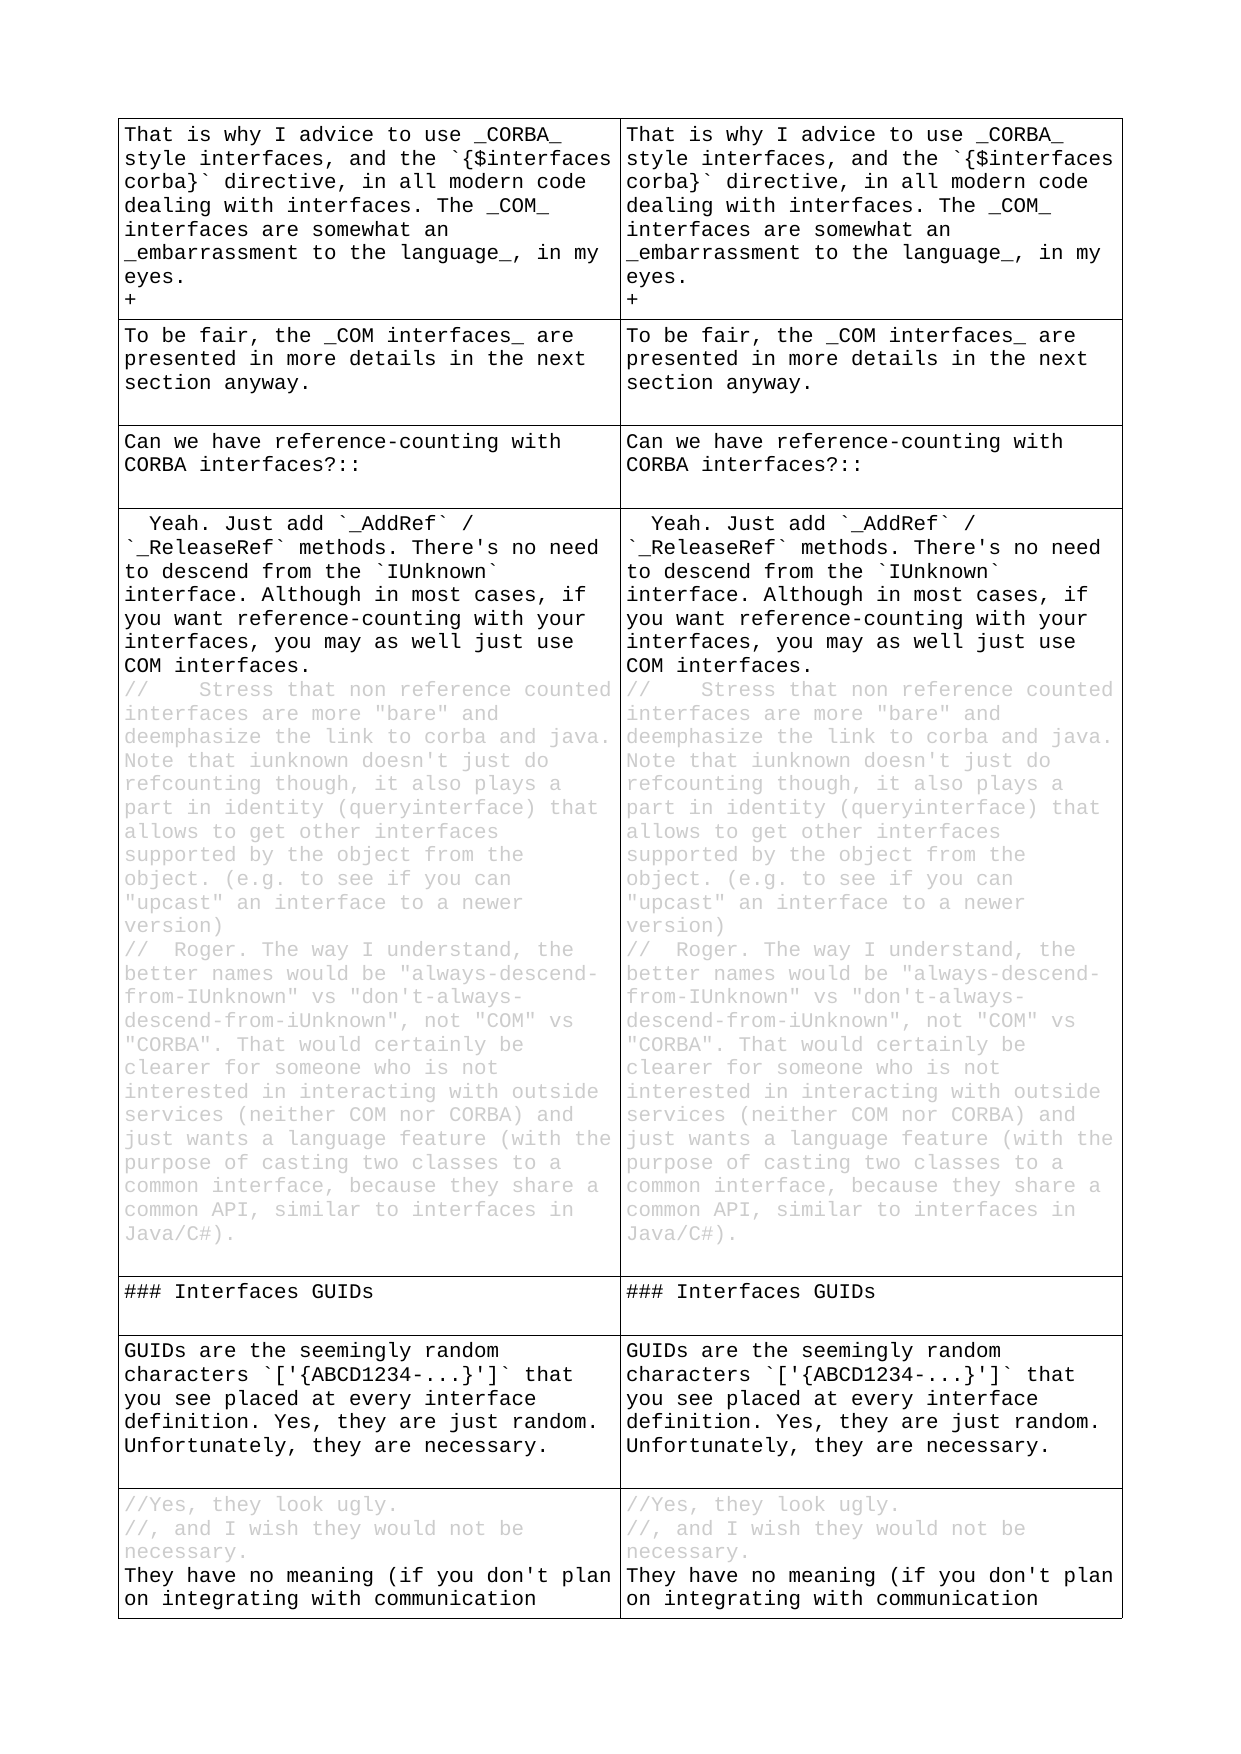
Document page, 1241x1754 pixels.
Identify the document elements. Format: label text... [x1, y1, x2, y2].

table_cell Yeah. Just add `_AddRef` / `_ReleaseRef` methods. There's no need to descend from the `IUnknown` interface. Although in most cases, if you want reference-counting with your interfaces, you may as well just use COM interfaces. // Stress that non reference counted interfaces are more "bare" and deemphasize the link to corba and java. Note that iunknown doesn't just do refcounting though, it also plays a part in identity (queryinterface) that allows to get other interfaces supported by the object from the object. (e.g. to see if you can "upcast" an interface to a newer version) // Roger. The way I understand, the better names would be "always-descend-from-IUnknown" vs "don't-always-descend-from-iUnknown", not "COM" vs "CORBA". That would certainly be clearer for someone who is not interested in interacting with outside services (neither COM nor CORBA) and just wants a language feature (with the purpose of casting two classes to a common interface, because they share a common API, similar to interfaces in Java/C#). [119, 509, 620, 1276]
table_cell //Yes, they look ugly. //, and I wish they would not be necessary. They have no meaning (if you don't plan on integrating with communication [621, 1489, 1122, 1618]
table_cell //Yes, they look ugly. //, and I wish they would not be necessary. They have no meaning (if you don't plan on integrating with communication [119, 1489, 620, 1618]
table_cell That is why I advice to use _CORBA_ style interfaces, and the `{$interfaces corba}` directive, in all modern code dealing with interfaces. The _COM_ interfaces are somewhat an _embarrassment to the language_, in my eyes. + [119, 119, 620, 319]
table_cell ### Interfaces GUIDs [621, 1277, 1122, 1334]
table_cell Can we have reference-counting with CORBA interfaces?:: [621, 426, 1122, 507]
table_cell GUIDs are the seemingly random characters `['{ABCD1234-...}']` that you see placed at every interface definition. Yes, they are just random. Unfortunately, they are necessary. [119, 1336, 620, 1488]
table_cell ### Interfaces GUIDs [119, 1277, 620, 1334]
table_cell Yeah. Just add `_AddRef` / `_ReleaseRef` methods. There's no need to descend from the `IUnknown` interface. Although in most cases, if you want reference-counting with your interfaces, you may as well just use COM interfaces. // Stress that non reference counted interfaces are more "bare" and deemphasize the link to corba and java. Note that iunknown doesn't just do refcounting though, it also plays a part in identity (queryinterface) that allows to get other interfaces supported by the object from the object. (e.g. to see if you can "upcast" an interface to a newer version) // Roger. The way I understand, the better names would be "always-descend-from-IUnknown" vs "don't-always-descend-from-iUnknown", not "COM" vs "CORBA". That would certainly be clearer for someone who is not interested in interacting with outside services (neither COM nor CORBA) and just wants a language feature (with the purpose of casting two classes to a common interface, because they share a common API, similar to interfaces in Java/C#). [621, 509, 1122, 1276]
table_cell Can we have reference-counting with CORBA interfaces?:: [119, 426, 620, 507]
table_cell To be fair, the _COM interfaces_ are presented in more details in the next section anyway. [119, 320, 620, 425]
table_cell That is why I advice to use _CORBA_ style interfaces, and the `{$interfaces corba}` directive, in all modern code dealing with interfaces. The _COM_ interfaces are somewhat an _embarrassment to the language_, in my eyes. + [621, 119, 1122, 319]
table_cell To be fair, the _COM interfaces_ are presented in more details in the next section anyway. [621, 320, 1122, 425]
table_cell GUIDs are the seemingly random characters `['{ABCD1234-...}']` that you see placed at every interface definition. Yes, they are just random. Unfortunately, they are necessary. [621, 1336, 1122, 1488]
